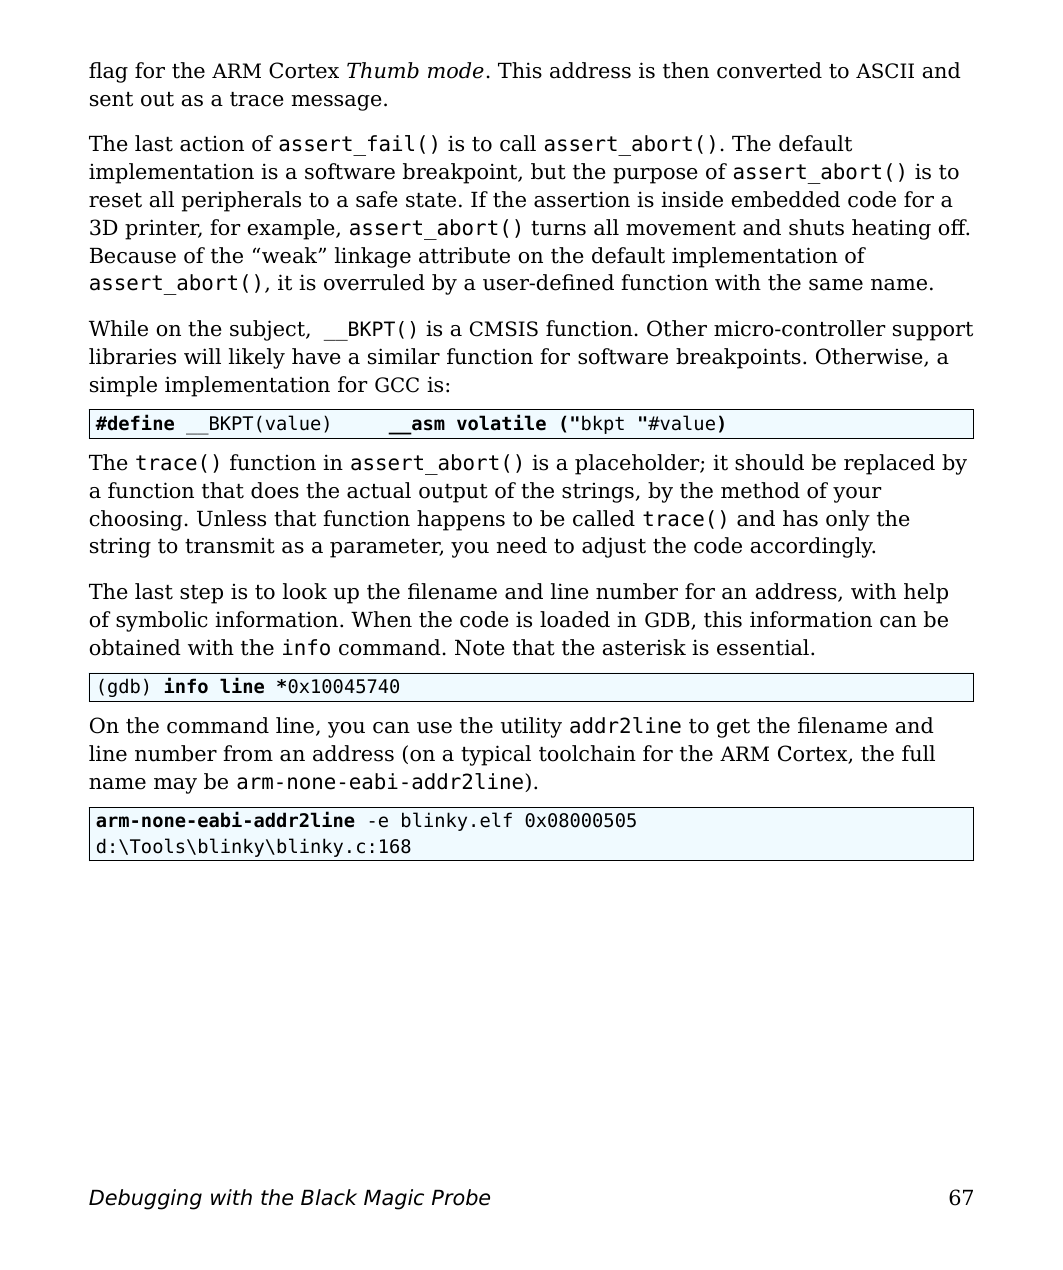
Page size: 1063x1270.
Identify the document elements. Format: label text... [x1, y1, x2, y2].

text #define __BKPT(value) __asm volatile ("bkpt "#value) [90, 410, 973, 438]
text (gdb) info line *0x10045740 [90, 674, 973, 701]
text flag for the ARM Cortex Thumb mode. This address is then converted to ASCII and sent out as a trace message. [88, 59, 974, 111]
text On the command line, you can use the utility addr2line to get the filename and line number from an address (on a typical toolchain for the ARM Cortex, the full name may be arm‑none‑eabi‑addr2line). [88, 714, 974, 794]
text The trace() function in assert_abort() is a placeholder; it should be replaced by a function that does the actual output of the strings, by the method of your choosing. Unless that function happens to be called trace() and has only the string to transmit as a parameter, you need to adjust the code accordingly. [88, 451, 974, 559]
text The last action of assert_fail() is to call assert_abort(). The default implementation is a software breakpoint, but the purpose of assert_abort() is to reset all peripherals to a safe state. If the assertion is inside embedded code for a 3D printer, for example, assert_abort() turns all movement and shuts heating off. Because of the “weak” linkage attribute on the default implementation of assert_abort(), it is overruled by a user-defined function with the same name. [88, 132, 974, 296]
text While on the subject, __BKPT() is a CMSIS function. Other micro-controller support libraries will likely have a similar function for software breakpoints. Otherwise, a simple implementation for GCC is: [88, 317, 974, 397]
text d:\Tools\blinky\blinky.c:168 [90, 832, 973, 860]
text The last step is to look up the filename and line number for an address, with help of symbolic information. When the code is loaded in GDB, this information can be obtained with the info command. Note that the asterisk is essential. [88, 580, 974, 660]
text arm-none-eabi-addr2line -e blinky.elf 0x08000505 [90, 808, 973, 832]
